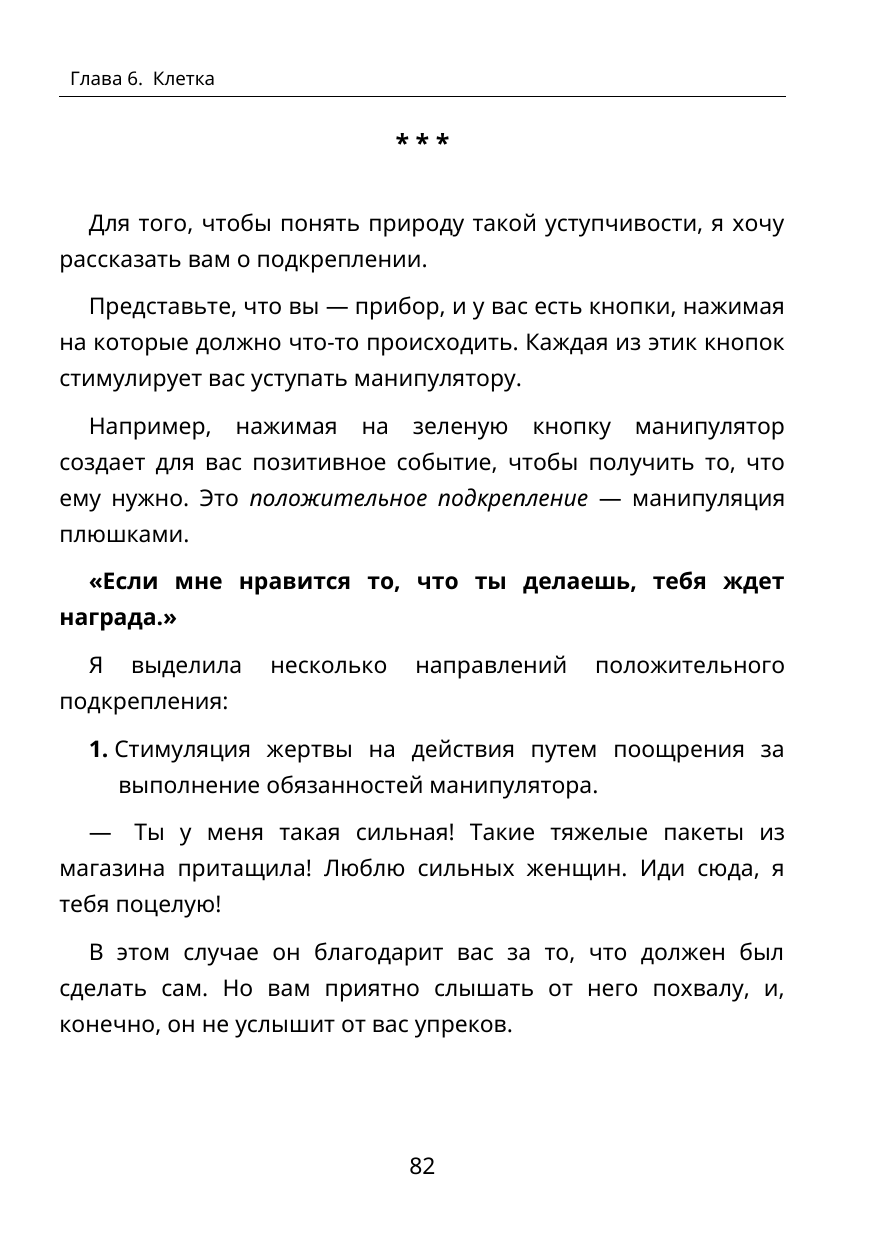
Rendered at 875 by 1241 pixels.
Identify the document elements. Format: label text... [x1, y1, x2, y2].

text Я выделила несколько направлений положительного подкрепления: [59, 649, 786, 716]
list Ты у меня такая сильная! Такие тяжелые пакеты из магазина притащила! Люблю сильных женщин. Иди сюда, я тебя поцелую! [59, 816, 786, 919]
list Стимуляция жертвы на действия путем поощрения за выполнение обязанностей манипулятора. [88, 733, 786, 800]
text Представьте, что вы — прибор, и у вас есть кнопки, нажимая на которые должно что-то происходить. Каждая из этик кнопок стимулирует вас уступать манипулятору. [59, 290, 786, 393]
subtitle * * * [59, 126, 786, 160]
text В этом случае он благодарит вас за то, что должен был сделать сам. Но вам приятно слышать от него похвалу, и, конечно, он не услышит от вас упреков. [59, 936, 786, 1039]
text Например, нажимая на зеленую кнопку манипулятор создает для вас позитивное событие, чтобы получить то, что ему нужно. Это положительное подкрепление — манипуляция плюшками. [59, 410, 786, 549]
text «Если мне нравится то, что ты делаешь, тебя ждет награда.» [59, 565, 786, 632]
text Для того, чтобы понять природу такой уступчивости, я хочу рассказать вам о подкреплении. [59, 207, 786, 274]
